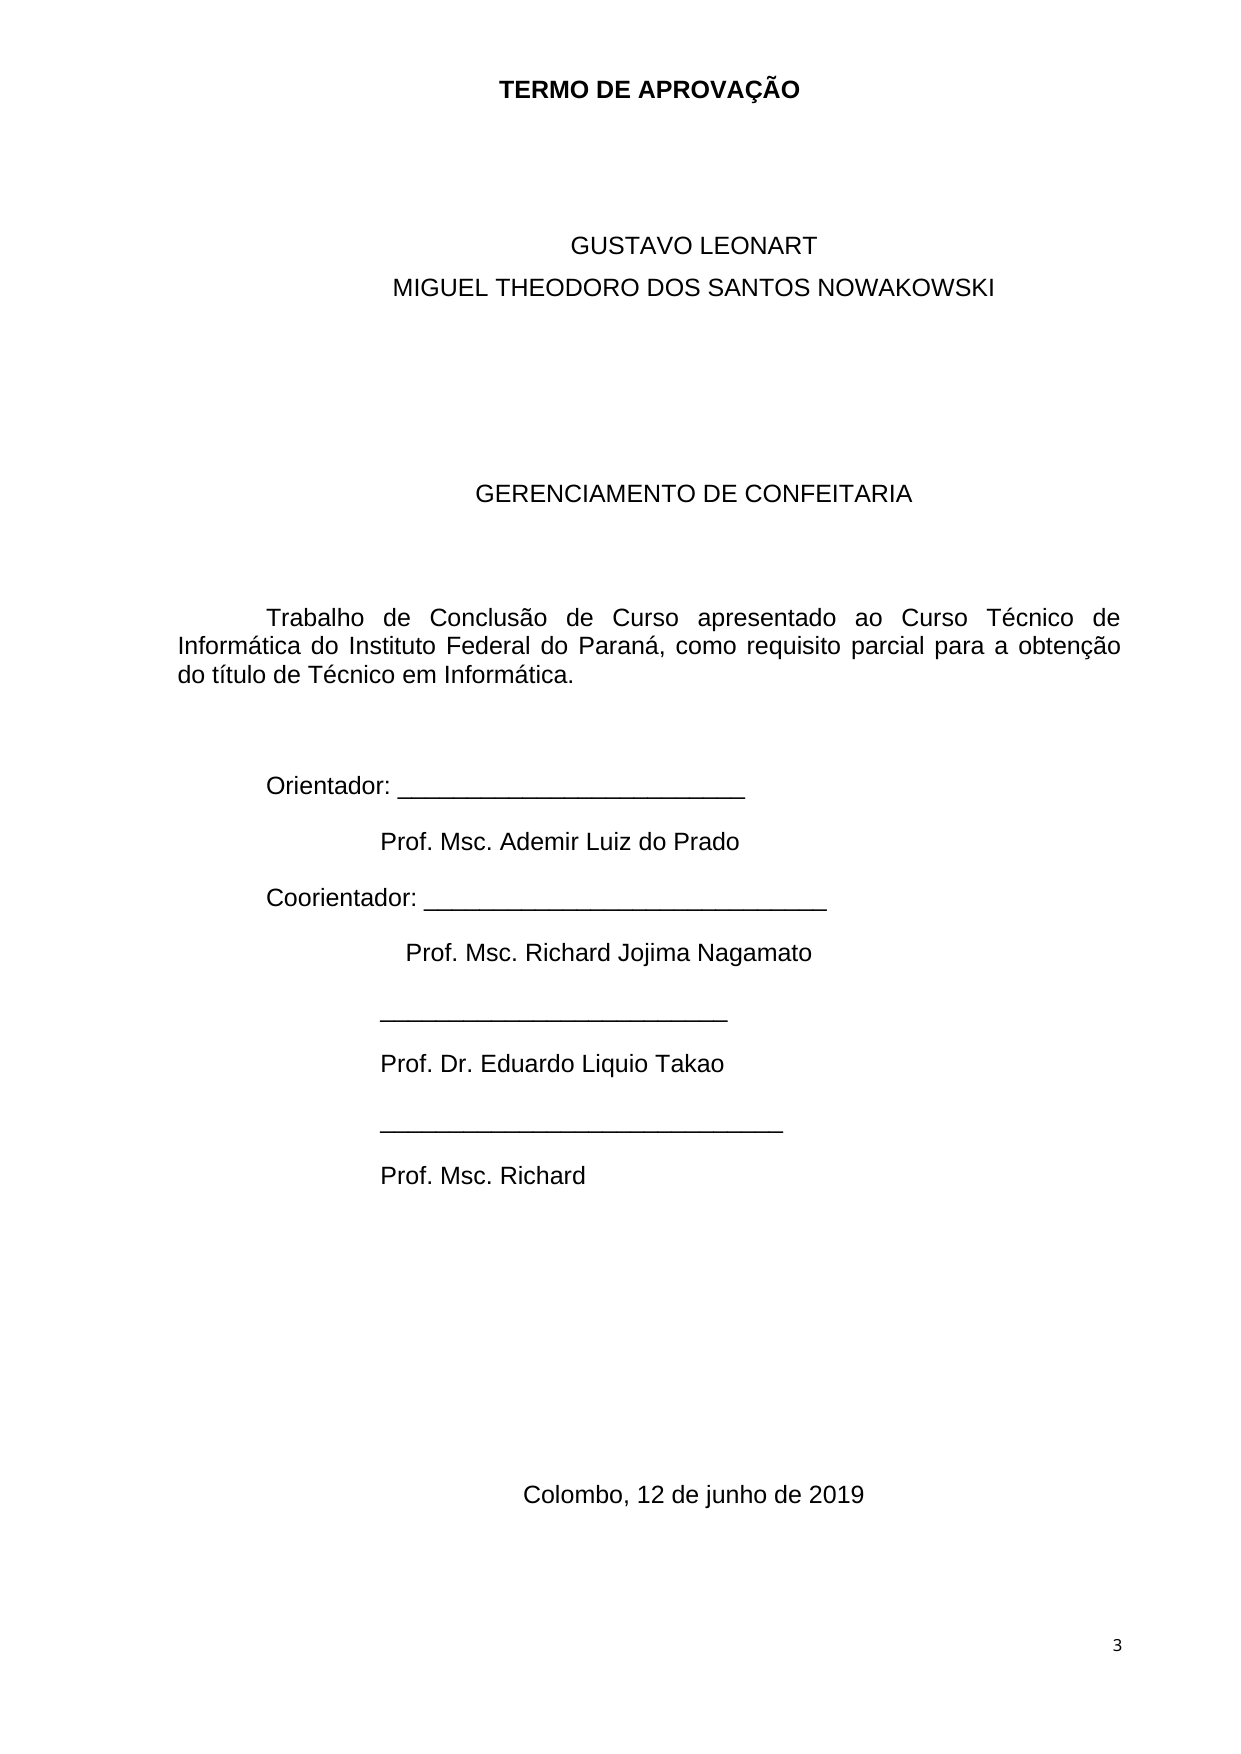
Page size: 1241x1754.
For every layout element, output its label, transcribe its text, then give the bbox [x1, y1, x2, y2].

text Orientador: _________________________ [177, 771, 1122, 800]
text _________________________ [177, 994, 1122, 1022]
text TERMO DE APROVAÇÃO [177, 75, 1122, 104]
text GUSTAVO LEONART [177, 231, 1122, 260]
text Trabalho de Conclusão de Curso apresentado ao Curso Técnico de Informática do Instituto Federal do Paraná, como requisito parcial para a obtenção do título de Técnico em Informática. [177, 602, 1122, 689]
text GERENCIAMENTO DE CONFEITARIA [177, 479, 1122, 507]
text Prof. Msc. Ademir Luiz do Prado [177, 827, 1122, 856]
text _____________________________ [177, 1105, 1122, 1134]
text Coorientador: _____________________________ [177, 882, 1122, 911]
text Prof. Msc. Richard [177, 1161, 1122, 1189]
text Prof. Msc. Richard Jojima Nagamato [177, 938, 1122, 967]
text Colombo, 12 de junho de 2019 [177, 1480, 1122, 1509]
text Prof. Dr. Eduardo Liquio Takao [177, 1049, 1122, 1078]
text MIGUEL THEODORO DOS SANTOS NOWAKOWSKI [177, 272, 1122, 301]
